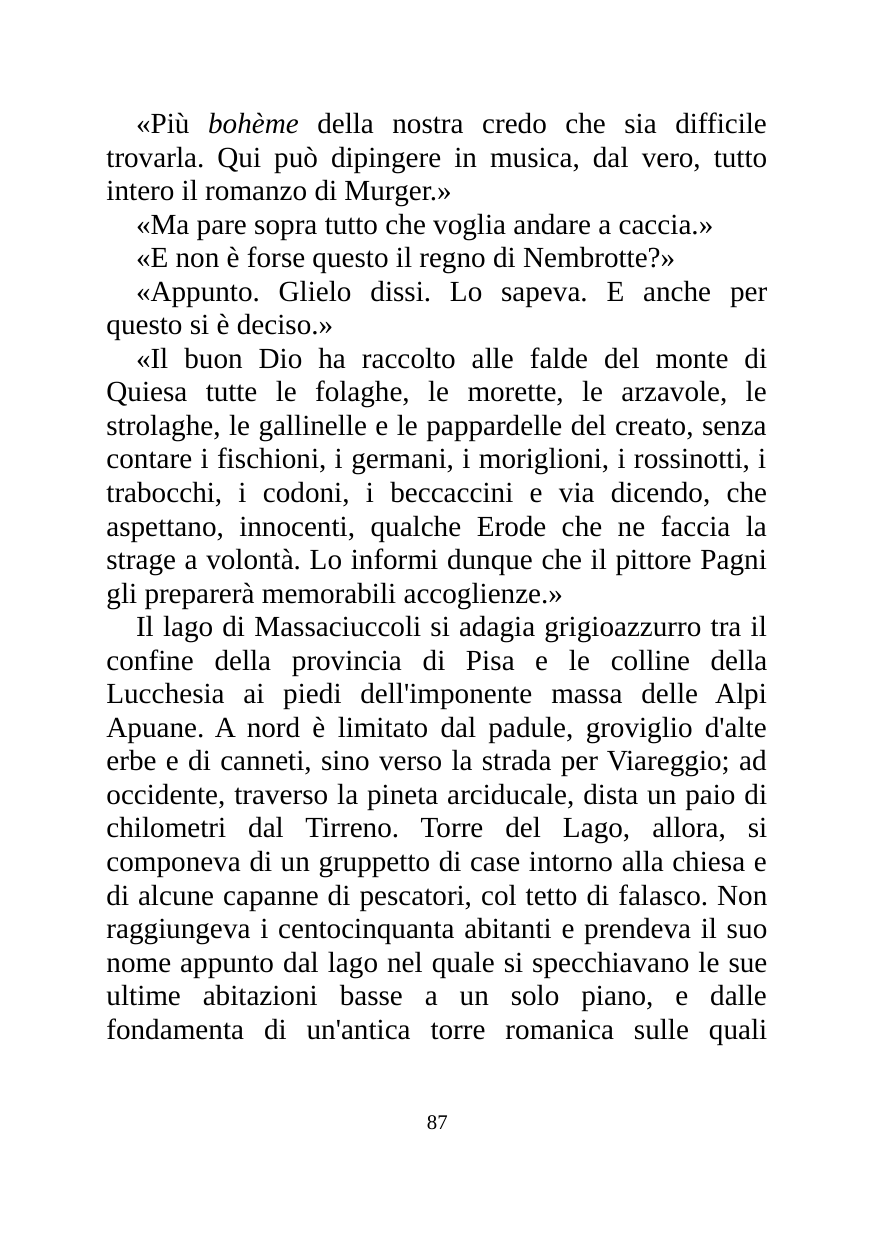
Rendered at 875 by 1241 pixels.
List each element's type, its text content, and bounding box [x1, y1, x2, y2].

text «E non è forse questo il regno di Nembrotte?» [106, 240, 768, 274]
text «Il buon Dio ha raccolto alle falde del monte di Quiesa tutte le folaghe, le morette, le arzavole, le strolaghe, le gallinelle e le pappardelle del creato, senza contare i fischioni, i germani, i moriglioni, i rossinotti, i trabocchi, i codoni, i beccaccini e via dicendo, che aspettano, innocenti, qualche Erode che ne faccia la strage a volontà. Lo informi dunque che il pittore Pagni gli preparerà memorabili accoglienze.» [106, 341, 768, 609]
text Il lago di Massaciuccoli si adagia grigioazzurro tra il confine della provincia di Pisa e le colline della Lucchesia ai piedi dell'imponente massa delle Alpi Apuane. A nord è limitato dal padule, groviglio d'alte erbe e di canneti, sino verso la strada per Viareggio; ad occidente, traverso la pineta arciducale, dista un paio di chilometri dal Tirreno. Torre del Lago, allora, si componeva di un gruppetto di case intorno alla chiesa e di alcune capanne di pescatori, col tetto di falasco. Non raggiungeva i centocinquanta abitanti e prendeva il suo nome appunto dal lago nel quale si specchiavano le sue ultime abitazioni basse a un solo piano, e dalle fondamenta di un'antica torre romanica sulle quali [106, 609, 768, 1045]
text «Ma pare sopra tutto che voglia andare a caccia.» [106, 207, 768, 240]
text «Più bohème della nostra credo che sia difficile trovarla. Qui può dipingere in musica, dal vero, tutto intero il romanzo di Murger.» [106, 106, 768, 207]
text «Appunto. Glielo dissi. Lo sapeva. E anche per questo si è deciso.» [106, 274, 768, 341]
